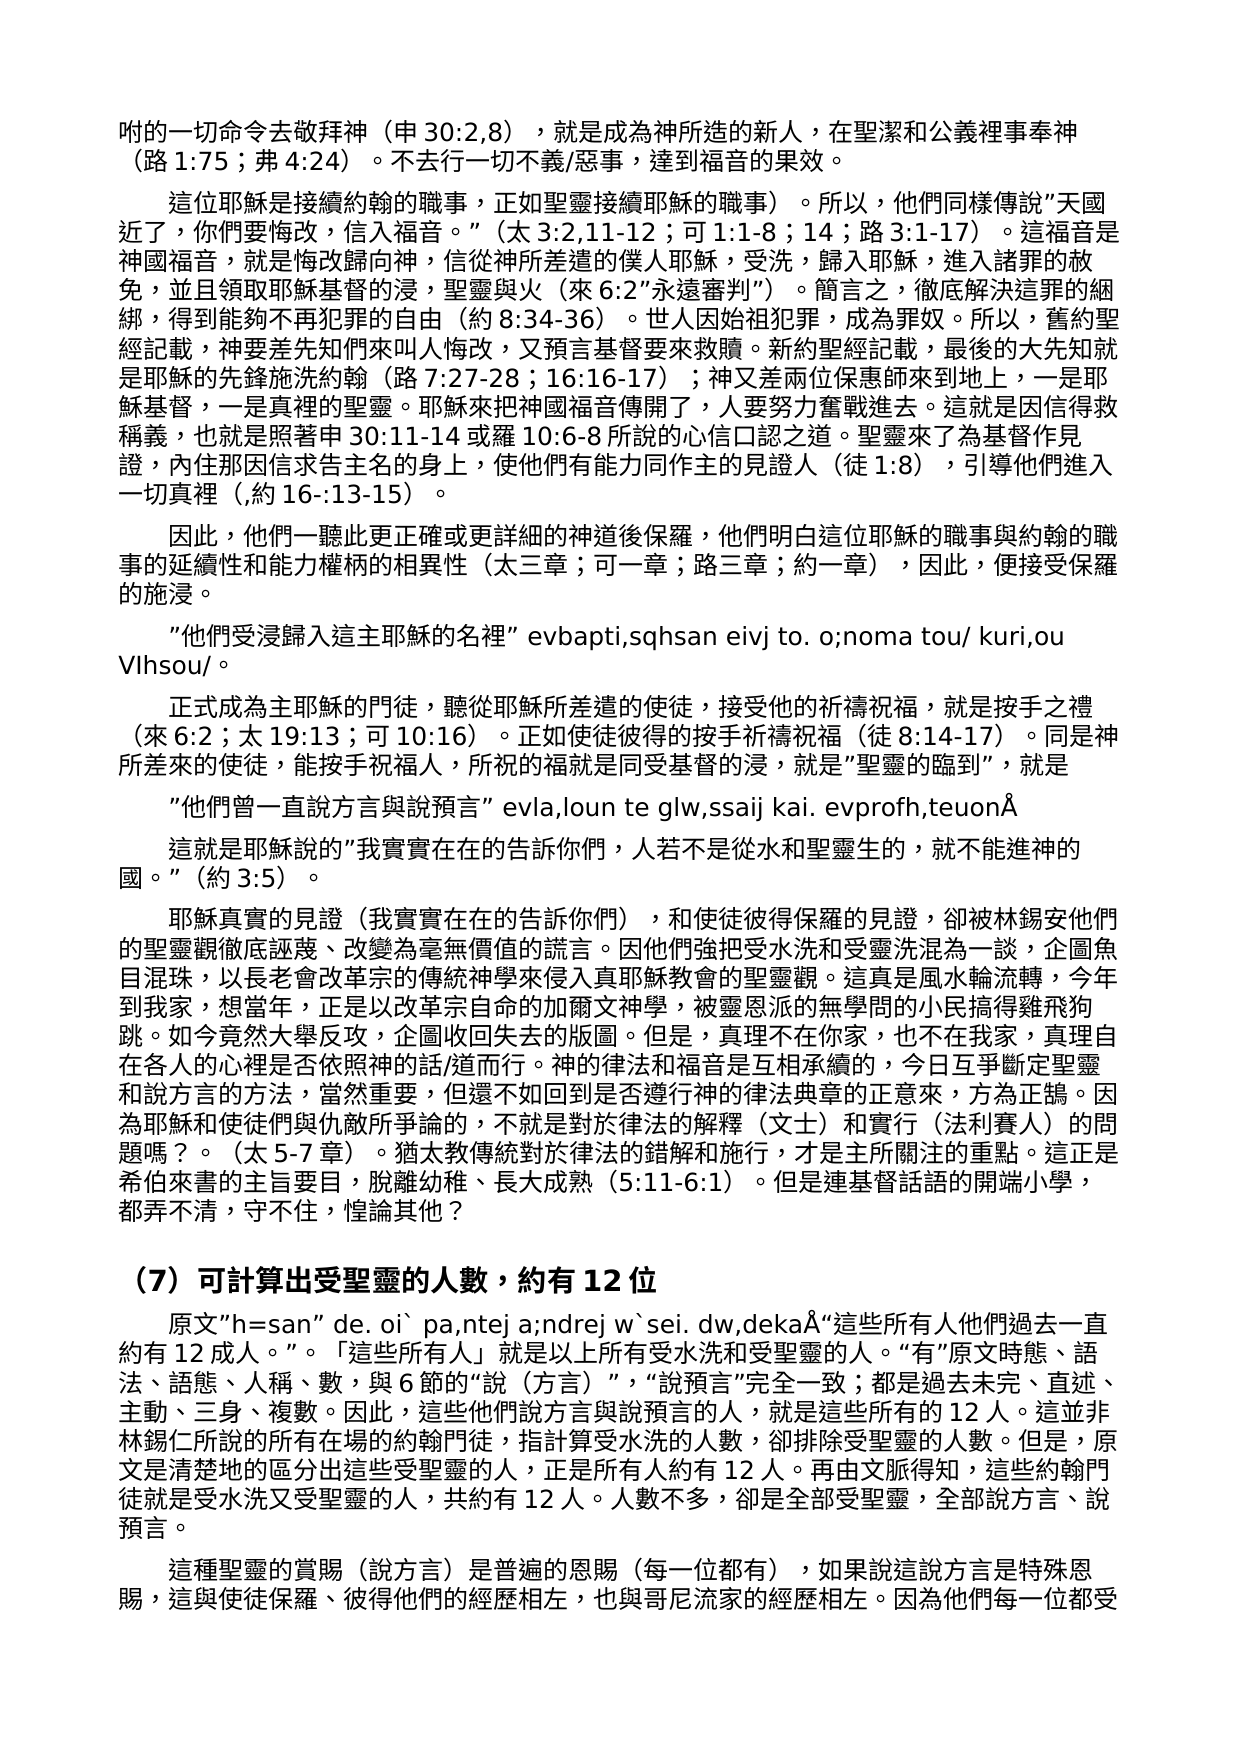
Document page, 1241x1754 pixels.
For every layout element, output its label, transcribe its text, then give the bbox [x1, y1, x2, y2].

text 咐的一切命令去敬拜神（申30:2,8），就是成為神所造的新人，在聖潔和公義裡事奉神（路1:75；弗4:24）。不去行一切不義/惡事，達到福音的果效。 [118, 118, 1122, 176]
text ”他們曾一直說方言與說預言” evla,loun te glw,ssaij kai. evprofh,teuonÅ [118, 793, 1122, 822]
text 耶穌真實的見證（我實實在在的告訴你們），和使徒彼得保羅的見證，卻被林錫安他們的聖靈觀徹底誣蔑、改變為毫無價值的謊言。因他們強把受水洗和受靈洗混為一談，企圖魚目混珠，以長老會改革宗的傳統神學來侵入真耶穌教會的聖靈觀。這真是風水輪流轉，今年到我家，想當年，正是以改革宗自命的加爾文神學，被靈恩派的無學問的小民搞得雞飛狗跳。如今竟然大舉反攻，企圖收回失去的版圖。但是，真理不在你家，也不在我家，真理自在各人的心裡是否依照神的話/道而行。神的律法和福音是互相承續的，今日互爭斷定聖靈和說方言的方法，當然重要，但還不如回到是否遵行神的律法典章的正意來，方為正鵠。因為耶穌和使徒們與仇敵所爭論的，不就是對於律法的解釋（文士）和實行（法利賽人）的問題嗎？。（太5-7章）。猶太教傳統對於律法的錯解和施行，才是主所關注的重點。這正是希伯來書的主旨要目，脫離幼稚、長大成熟（5:11-6:1）。但是連基督話語的開端小學，都弄不清，守不住，惶論其他？ [118, 906, 1122, 1226]
text 這就是耶穌說的”我實實在在的告訴你們，人若不是從水和聖靈生的，就不能進神的國。”（約3:5）。 [118, 835, 1122, 893]
text 原文”h=san” de. oi` pa,ntej a;ndrej w`sei. dw,dekaÅ“這些所有人他們過去一直約有12成人。”。「這些所有人」就是以上所有受水洗和受聖靈的人。“有”原文時態、語法、語態、人稱、數，與6節的“說（方言）”，“說預言”完全一致；都是過去未完、直述、主動、三身、複數。因此，這些他們說方言與說預言的人，就是這些所有的12人。這並非林錫仁所說的所有在場的約翰門徒，指計算受水洗的人數，卻排除受聖靈的人數。但是，原文是清楚地的區分出這些受聖靈的人，正是所有人約有12人。再由文脈得知，這些約翰門徒就是受水洗又受聖靈的人，共約有12人。人數不多，卻是全部受聖靈，全部說方言、說預言。 [118, 1310, 1122, 1544]
text 這種聖靈的賞賜（說方言）是普遍的恩賜（每一位都有），如果說這說方言是特殊恩賜，這與使徒保羅、彼得他們的經歷相左，也與哥尼流家的經歷相左。因為他們每一位都受 [118, 1556, 1122, 1614]
text 正式成為主耶穌的門徒，聽從耶穌所差遣的使徒，接受他的祈禱祝福，就是按手之禮（來6:2；太19:13；可10:16）。正如使徒彼得的按手祈禱祝福（徒8:14-17）。同是神所差來的使徒，能按手祝福人，所祝的福就是同受基督的浸，就是”聖靈的臨到”，就是 [118, 693, 1122, 781]
text ”他們受浸歸入這主耶穌的名裡” evbapti,sqhsan eivj to. o;noma tou/ kuri,ou VIhsou/。 [118, 622, 1122, 681]
text 因此，他們一聽此更正確或更詳細的神道後保羅，他們明白這位耶穌的職事與約翰的職事的延續性和能力權柄的相異性（太三章；可一章；路三章；約一章），因此，便接受保羅的施浸。 [118, 522, 1122, 610]
text 這位耶穌是接續約翰的職事，正如聖靈接續耶穌的職事）。所以，他們同樣傳說”天國近了，你們要悔改，信入福音。”（太3:2,11-12；可1:1-8；14；路3:1-17）。這福音是神國福音，就是悔改歸向神，信從神所差遣的僕人耶穌，受洗，歸入耶穌，進入諸罪的赦免，並且領取耶穌基督的浸，聖靈與火（來6:2”永遠審判”）。簡言之，徹底解決這罪的綑綁，得到能夠不再犯罪的自由（約8:34-36）。世人因始祖犯罪，成為罪奴。所以，舊約聖經記載，神要差先知們來叫人悔改，又預言基督要來救贖。新約聖經記載，最後的大先知就是耶穌的先鋒施洗約翰（路7:27-28；16:16-17）；神又差兩位保惠師來到地上，一是耶穌基督，一是真裡的聖靈。耶穌來把神國福音傳開了，人要努力奮戰進去。這就是因信得救稱義，也就是照著申30:11-14或羅10:6-8所說的心信口認之道。聖靈來了為基督作見證，內住那因信求告主名的身上，使他們有能力同作主的見證人（徒1:8），引導他們進入一切真裡（,約16-:13-15）。 [118, 189, 1122, 510]
subtitle （7）可計算出受聖靈的人數，約有12位 [118, 1264, 1122, 1298]
